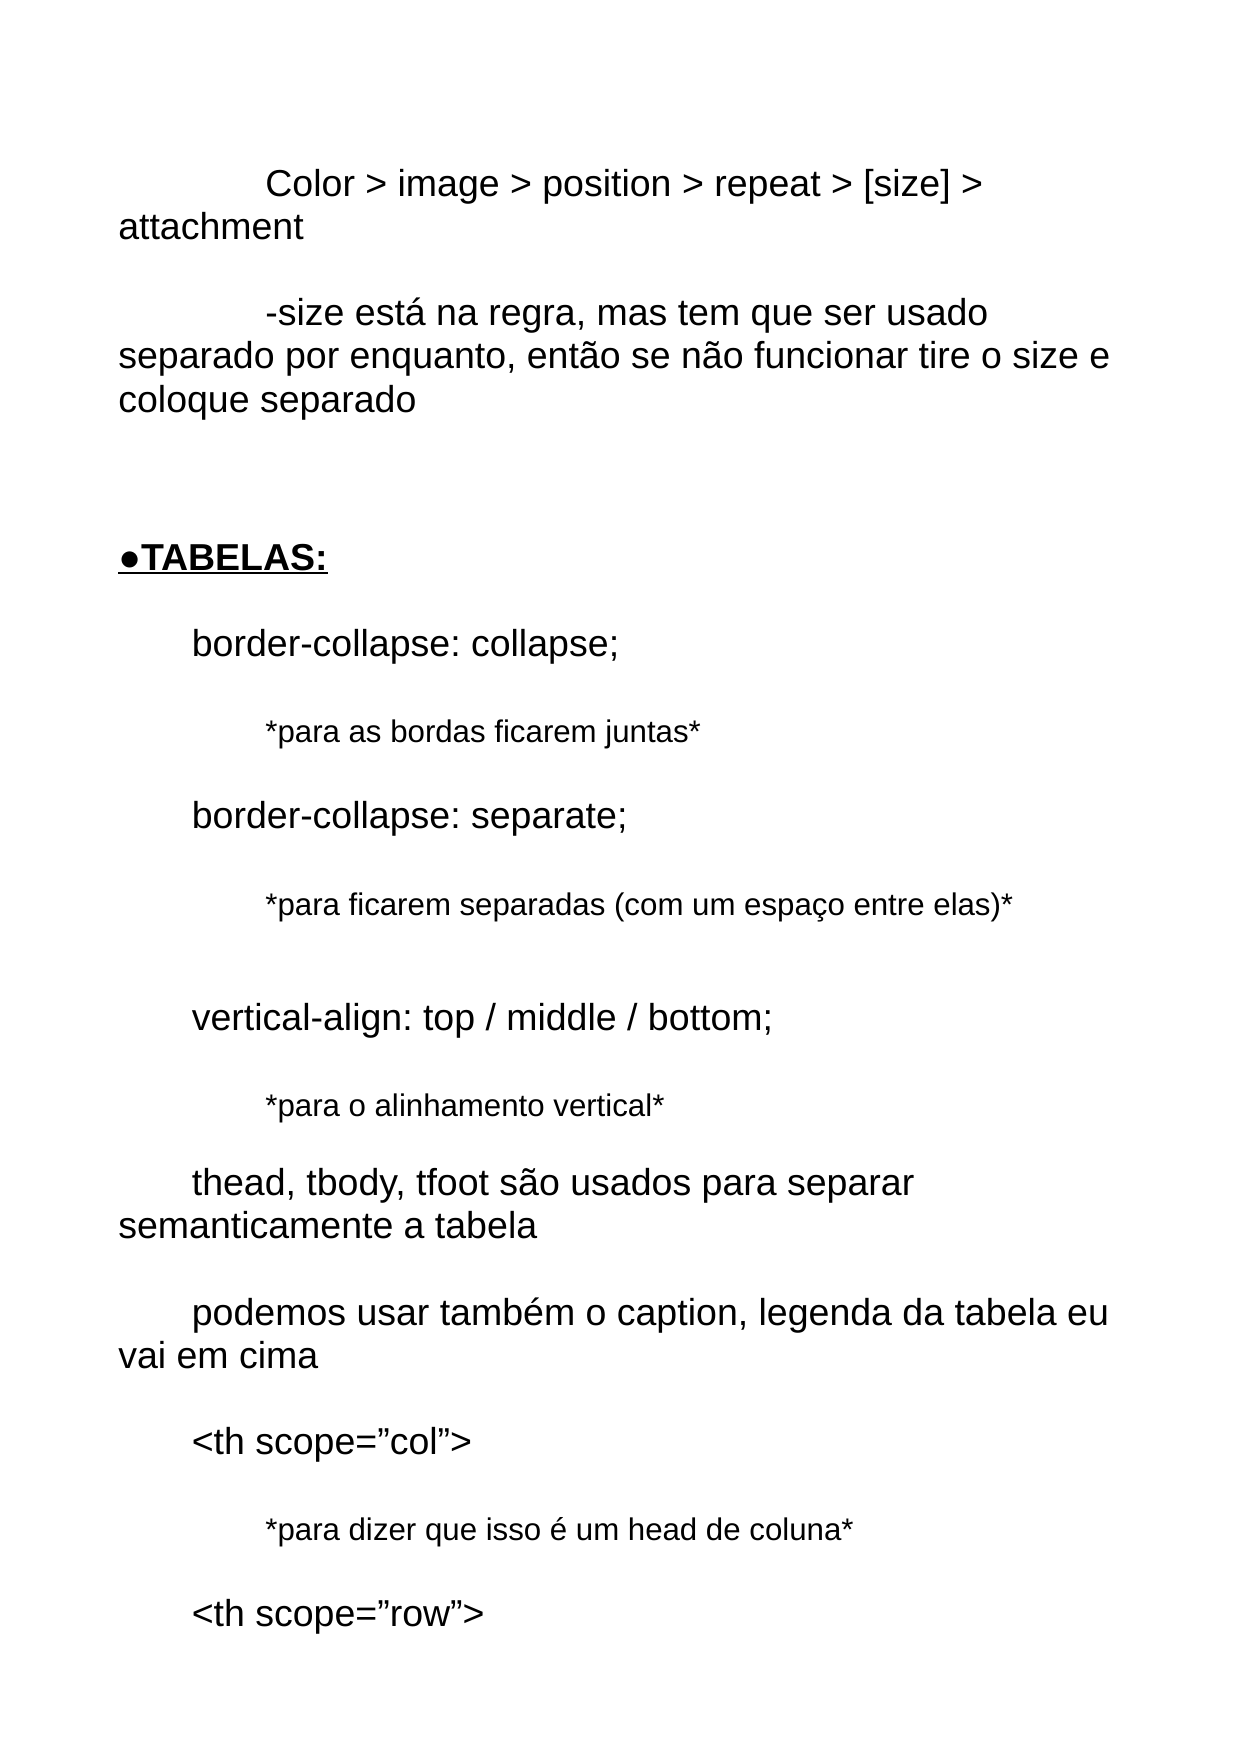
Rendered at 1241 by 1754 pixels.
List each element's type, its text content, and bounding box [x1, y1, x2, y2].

text podemos usar também o caption, legenda da tabela eu vai em cima [118, 1290, 1122, 1376]
text <th scope=”col”> [118, 1419, 1122, 1462]
text <th scope=”row”> [118, 1592, 1122, 1635]
text ●TABELAS: [118, 535, 1122, 578]
text vertical-align: top / middle / bottom; [118, 995, 1122, 1038]
text border-collapse: collapse; [118, 621, 1122, 664]
text border-collapse: separate; [118, 794, 1122, 837]
text thead, tbody, tfoot são usados para separar semanticamente a tabela [118, 1160, 1122, 1247]
text *para o alinhamento vertical* [118, 1081, 1122, 1124]
text Color > image > position > repeat > [size] > attachment [118, 161, 1122, 247]
text *para dizer que isso é um head de coluna* [118, 1505, 1122, 1548]
text -size está na regra, mas tem que ser usado separado por enquanto, então se não funcionar tire o size e coloque separado [118, 291, 1122, 420]
text *para ficarem separadas (com um espaço entre elas)* [118, 880, 1122, 923]
text *para as bordas ficarem juntas* [118, 707, 1122, 751]
